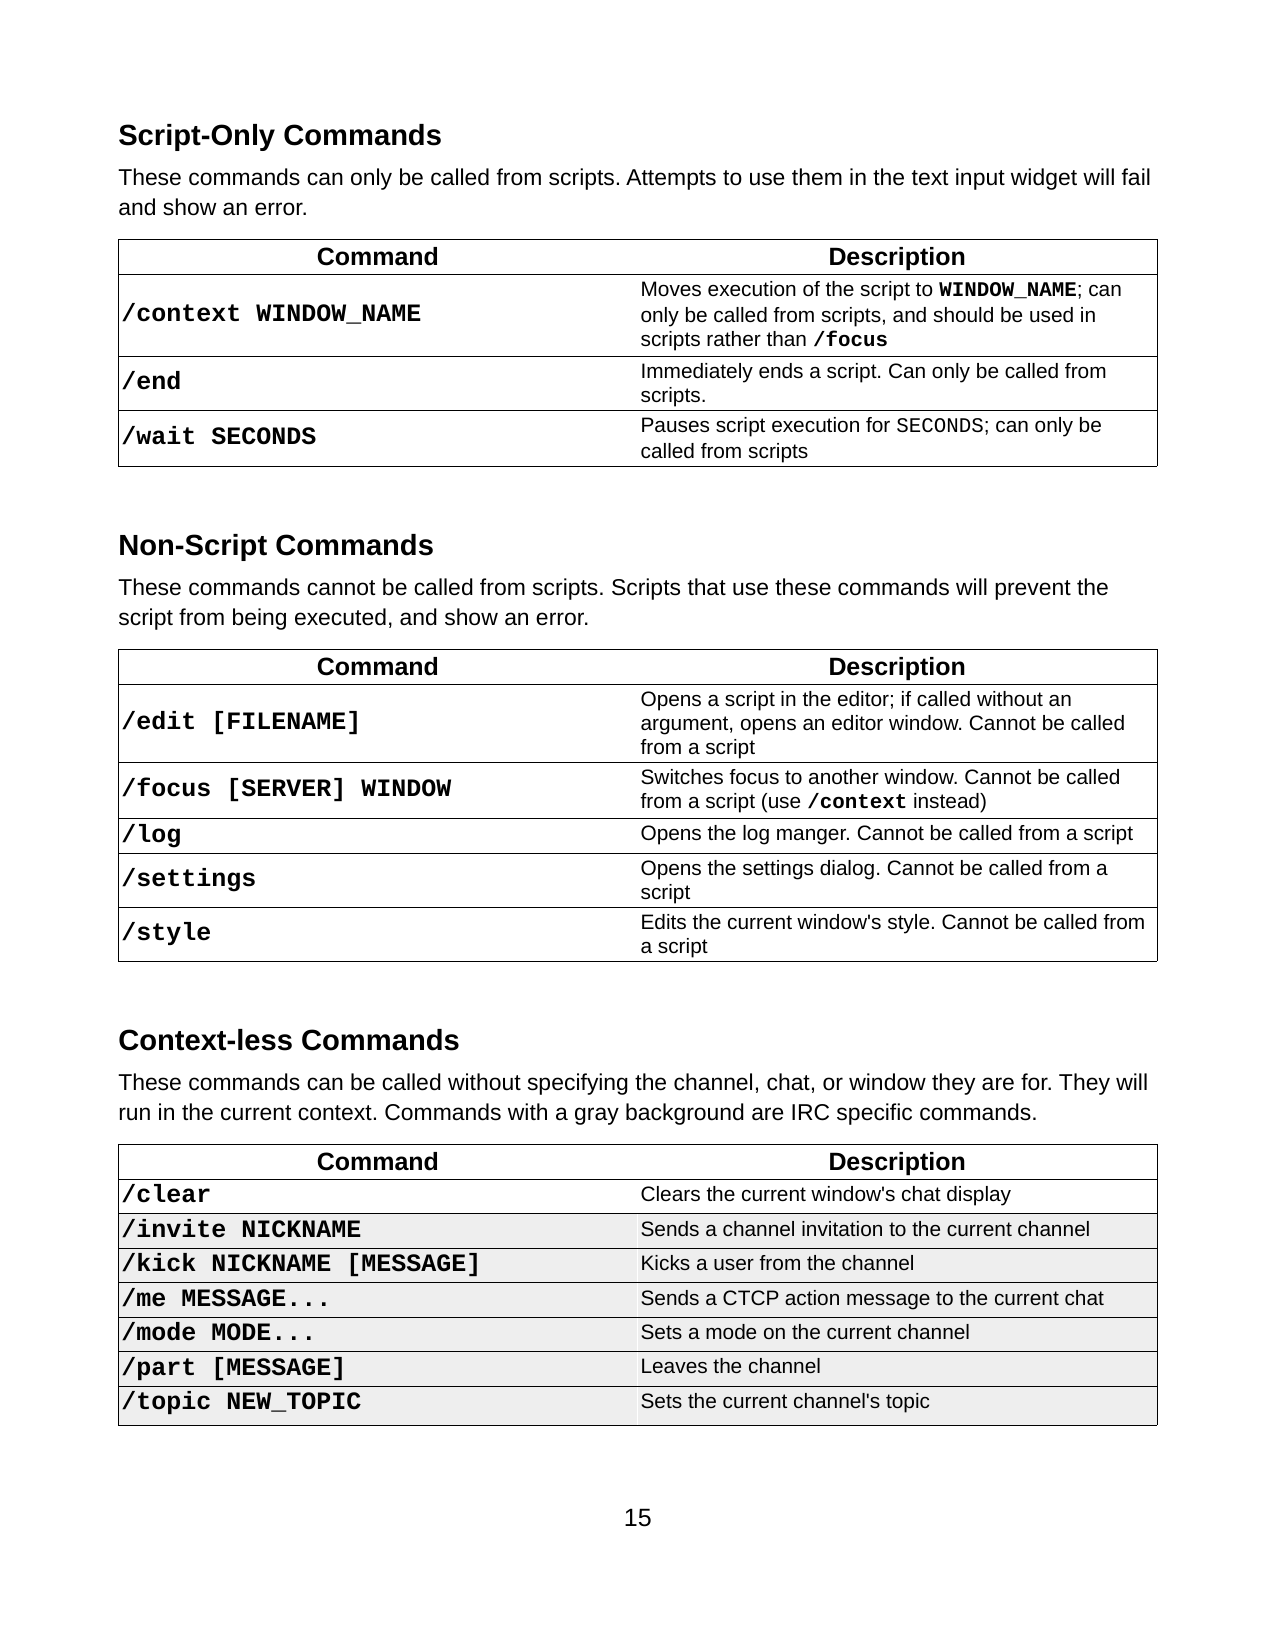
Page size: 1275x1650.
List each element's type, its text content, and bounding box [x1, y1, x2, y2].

table_cell Opens the log manger. Cannot be called from a script [638, 819, 1157, 852]
subtitle Context-less Commands [118, 1023, 1157, 1056]
table_cell /context WINDOW_NAME [119, 275, 637, 356]
table_header Command [119, 1145, 637, 1179]
table_cell Moves execution of the script to WINDOW_NAME; can only be called from scripts, and should be used in scripts rather than /focus [638, 275, 1157, 356]
table_cell /focus [SERVER] WINDOW [119, 763, 637, 818]
table_header Command [119, 240, 637, 274]
subtitle Script-Only Commands [118, 118, 1157, 152]
table_cell /wait SECONDS [119, 411, 637, 466]
table_header Description [638, 240, 1157, 274]
table_cell /log [119, 819, 637, 852]
table_header Command [119, 650, 637, 684]
table_cell /edit [FILENAME] [119, 685, 637, 762]
table_cell /topic NEW_TOPIC [119, 1387, 637, 1425]
table_cell /me MESSAGE... [119, 1283, 637, 1317]
table_cell Opens the settings dialog. Cannot be called from a script [638, 854, 1157, 907]
table_cell Leaves the channel [638, 1352, 1157, 1386]
text These commands can only be called from scripts. Attempts to use them in the text input widget will fail and show an error. [118, 164, 1157, 221]
text These commands cannot be called from scripts. Scripts that use these commands will prevent the script from being executed, and show an error. [118, 574, 1157, 631]
table_cell Pauses script execution for SECONDS; can only be called from scripts [638, 411, 1157, 466]
table_cell Opens a script in the editor; if called without an argument, opens an editor window. Cannot be called from a script [638, 685, 1157, 762]
table_cell /settings [119, 854, 637, 907]
table_cell Clears the current window's chat display [638, 1180, 1157, 1213]
table_cell /end [119, 357, 637, 410]
table_cell Switches focus to another window. Cannot be called from a script (use /context instead) [638, 763, 1157, 818]
table_cell Immediately ends a script. Can only be called from scripts. [638, 357, 1157, 410]
table_cell Sets a mode on the current channel [638, 1318, 1157, 1351]
table_header Description [638, 1145, 1157, 1179]
table_cell /part [MESSAGE] [119, 1352, 637, 1386]
table_cell /kick NICKNAME [MESSAGE] [119, 1249, 637, 1282]
table_cell /clear [119, 1180, 637, 1213]
table_header Description [638, 650, 1157, 684]
text These commands can be called without specifying the channel, chat, or window they are for. They will run in the current context. Commands with a gray background are IRC specific commands. [118, 1069, 1157, 1126]
table_cell Sets the current channel's topic [638, 1387, 1157, 1425]
table_cell /invite NICKNAME [119, 1214, 637, 1248]
table_cell Sends a channel invitation to the current channel [638, 1214, 1157, 1248]
table_cell Sends a CTCP action message to the current chat [638, 1283, 1157, 1317]
table_cell Kicks a user from the channel [638, 1249, 1157, 1282]
subtitle Non-Script Commands [118, 528, 1157, 562]
table_cell /mode MODE... [119, 1318, 637, 1351]
table_cell /style [119, 908, 637, 961]
table_cell Edits the current window's style. Cannot be called from a script [638, 908, 1157, 961]
